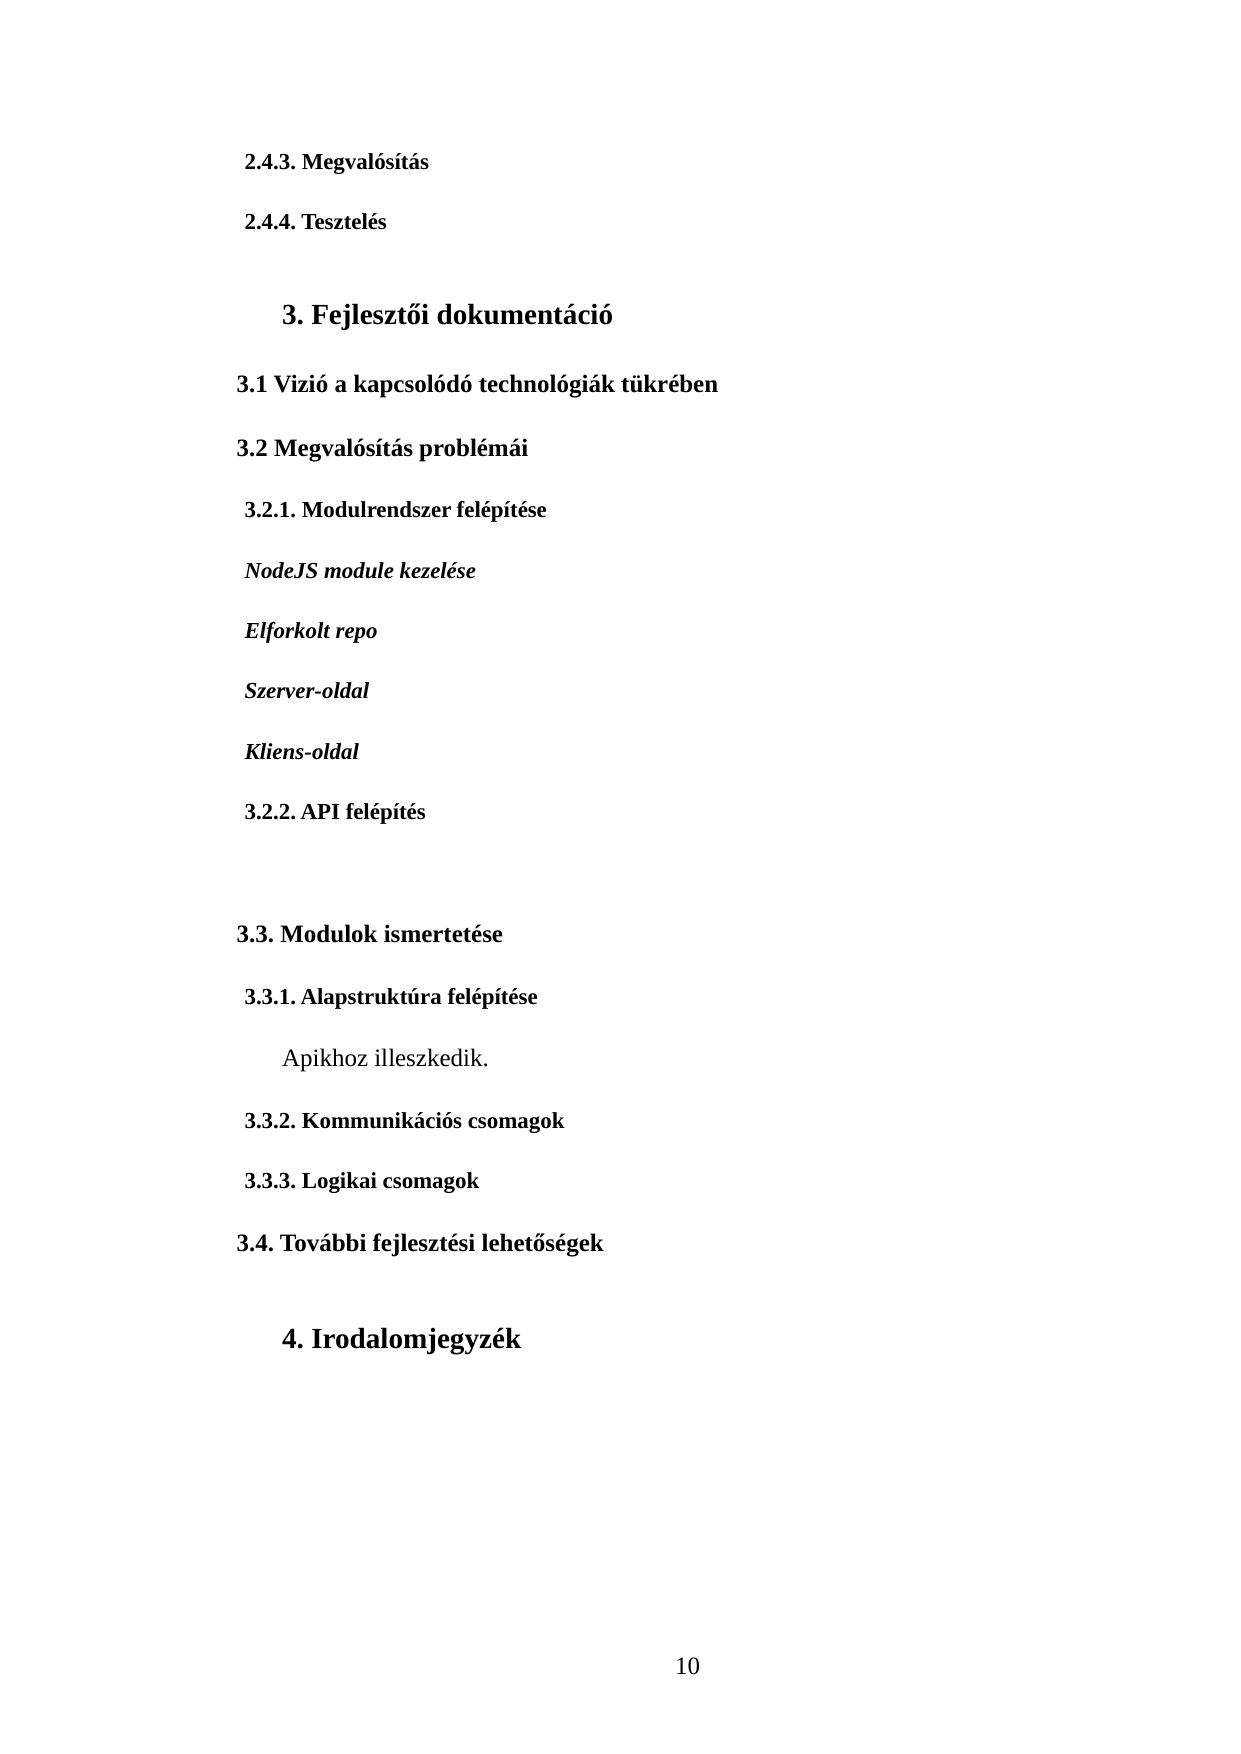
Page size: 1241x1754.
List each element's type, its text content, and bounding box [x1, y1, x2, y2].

subtitle 3.2.1. Modulrendszer felépítése [244, 497, 1092, 523]
subtitle 4. Irodalomjegyzék [207, 1321, 1092, 1354]
subtitle NodeJS module kezelése [244, 557, 1092, 583]
subtitle Szerver-oldal [244, 677, 1092, 704]
subtitle 3.1 Vizió a kapcsolódó technológiák tükrében [207, 369, 1092, 397]
subtitle 2.4.3. Megvalósítás [244, 148, 1092, 174]
subtitle 3. Fejlesztői dokumentáció [207, 297, 1092, 331]
text Apikhoz illeszkedik. [207, 1043, 1092, 1072]
subtitle 3.2.2. API felépítés [244, 798, 1092, 824]
subtitle 3.2 Megvalósítás problémái [207, 433, 1092, 461]
subtitle 3.3.1. Alapstruktúra felépítése [244, 983, 1092, 1009]
subtitle 3.3.2. Kommunikációs csomagok [244, 1107, 1092, 1133]
subtitle 3.4. További fejlesztési lehetőségek [207, 1228, 1092, 1256]
subtitle Kliens-oldal [244, 738, 1092, 764]
subtitle 3.3.3. Logikai csomagok [244, 1167, 1092, 1194]
subtitle 2.4.4. Tesztelés [244, 208, 1092, 234]
subtitle Elforkolt repo [244, 617, 1092, 643]
subtitle 3.3. Modulok ismertetése [207, 919, 1092, 947]
